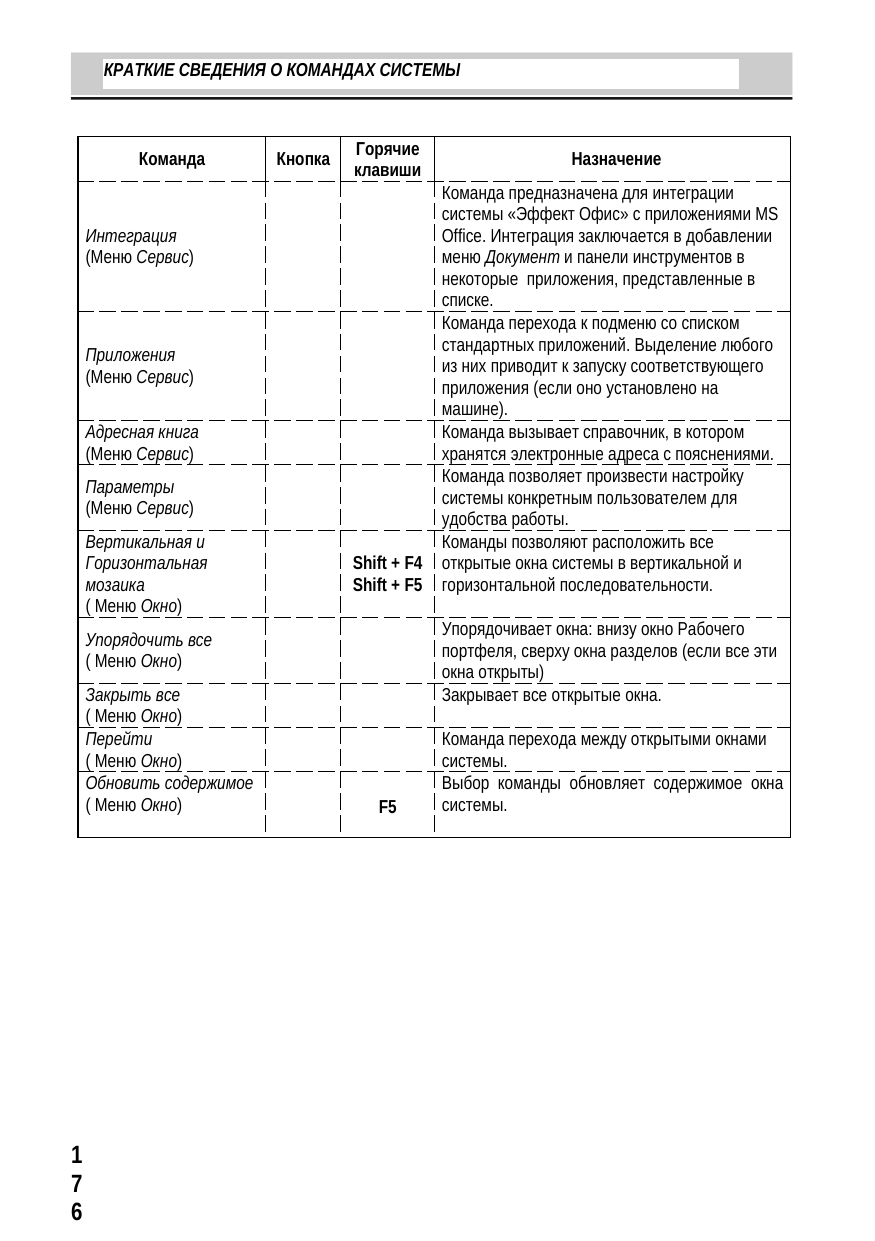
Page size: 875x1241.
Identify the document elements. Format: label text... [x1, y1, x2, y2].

table_header Назначение [435, 137, 790, 181]
table_cell [341, 683, 434, 727]
table_cell [266, 420, 341, 464]
table_cell [266, 727, 341, 771]
table_cell Команда позволяет произвести настройку системы конкретным пользователем для удобства работы. [434, 464, 790, 530]
table_cell Команда вызывает справочник, в котором хранятся электронные адреса с пояснениями. [434, 420, 790, 464]
table_cell Закрывает все открытые окна. [434, 683, 790, 727]
table_cell Адресная книга (Меню Сервис) [79, 420, 266, 464]
table_cell Выбор команды обновляет содержимое окна системы. [434, 771, 790, 837]
table_cell [266, 771, 341, 837]
table_cell Вертикальная и Горизонтальная мозаика ( Меню Окно) [79, 530, 266, 617]
table_cell Команды позволяют расположить все открытые окна системы в вертикальной и горизонтальной последовательности. [434, 530, 790, 617]
table_cell [266, 617, 341, 683]
table_cell [266, 464, 341, 530]
table_header Команда [79, 137, 265, 181]
table_cell [341, 420, 434, 464]
table_cell [266, 181, 341, 311]
table_cell [266, 683, 341, 727]
table_cell [341, 617, 434, 683]
table_cell Упорядочивает окна: внизу окно Рабочего портфеля, сверху окна разделов (если все эти окна открыты) [434, 617, 790, 683]
table_cell Приложения (Меню Сервис) [79, 311, 266, 420]
table_cell [266, 311, 341, 420]
table_cell Обновить содержимое ( Меню Окно) [79, 771, 266, 837]
table_cell [341, 464, 434, 530]
table_cell [266, 530, 341, 617]
table_cell Закрыть все ( Меню Окно) [79, 683, 266, 727]
table_cell Shift + F4 Shift + F5 [341, 530, 434, 617]
table_cell [341, 727, 434, 771]
table_cell Перейти ( Меню Окно) [79, 727, 266, 771]
table_cell F5 [341, 771, 434, 837]
table_header Кнопка [266, 137, 340, 181]
table_cell Команда перехода к подменю со списком стандартных приложений. Выделение любого из них приводит к запуску соответствующего приложения (если оно установлено на машине). [434, 311, 790, 420]
table_cell [341, 311, 434, 420]
table_cell Команда предназначена для интеграции системы «Эффект Офис» с приложениями MS Office. Интеграция заключается в добавлении меню Документ и панели инструментов в некоторые приложения, представленные в списке. [434, 181, 790, 311]
table_cell [341, 181, 434, 311]
table_header Горячие клавиши [341, 137, 434, 181]
table_cell Интеграция (Меню Сервис) [79, 181, 266, 311]
table_cell Упорядочить все ( Меню Окно) [79, 617, 266, 683]
table_cell Параметры (Меню Сервис) [79, 464, 266, 530]
table_cell Команда перехода между открытыми окнами системы. [434, 727, 790, 771]
